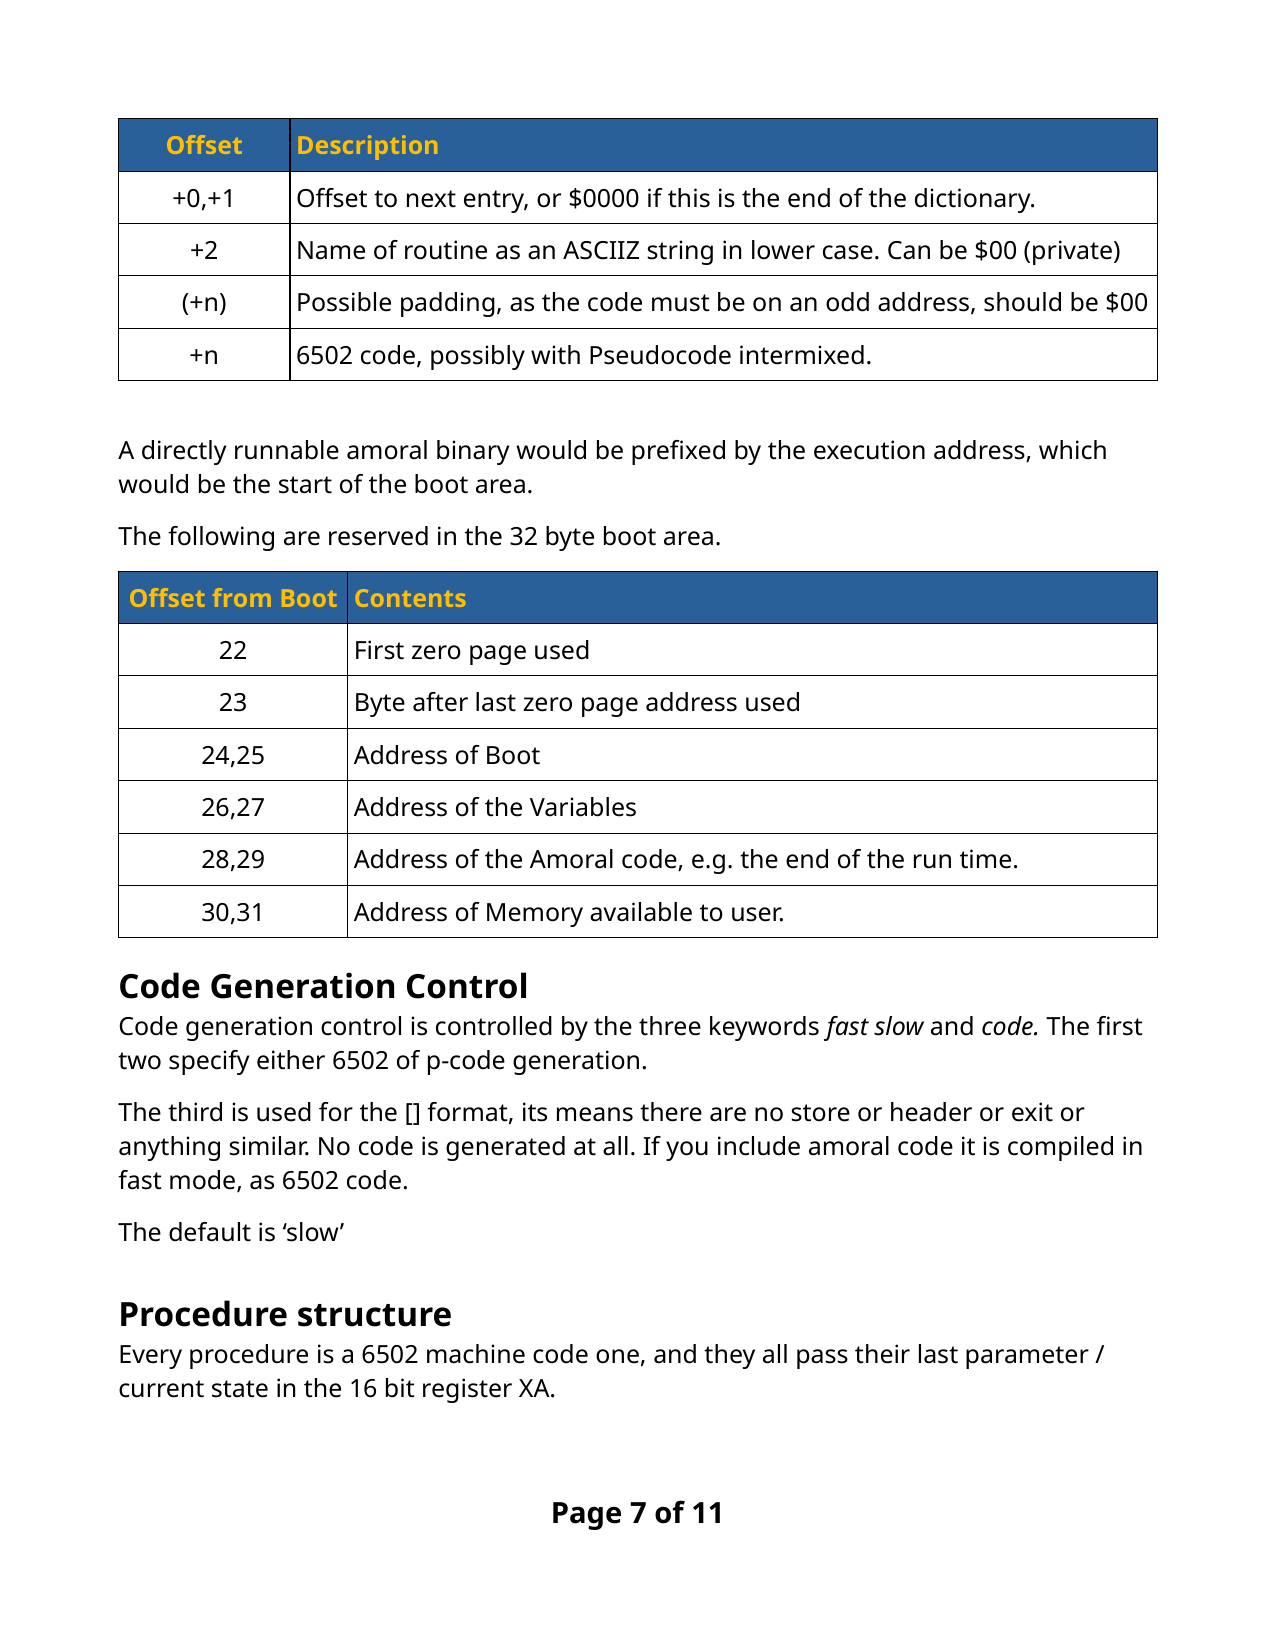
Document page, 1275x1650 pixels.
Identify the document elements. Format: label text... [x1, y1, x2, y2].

table_cell Address of Boot [348, 729, 1157, 780]
table_cell Address of the Amoral code, e.g. the end of the run time. [348, 834, 1157, 885]
table_cell Possible padding, as the code must be on an odd address, should be $00 [291, 276, 1157, 328]
table_cell 24,25 [119, 729, 347, 780]
table_cell Byte after last zero page address used [348, 676, 1157, 728]
table_header Offset [119, 119, 289, 171]
text A directly runnable amoral binary would be prefixed by the execution address, which would be the start of the boot area. [118, 433, 1157, 501]
table_cell +2 [119, 224, 289, 275]
table_header Contents [348, 572, 1157, 623]
table_cell +0,+1 [119, 172, 289, 223]
table_cell 30,31 [119, 886, 347, 937]
table_cell (+n) [119, 276, 289, 328]
text The third is used for the [] format, its means there are no store or header or exit or anything similar. No code is generated at all. If you include amoral code it is compiled in fast mode, as 6502 code. [118, 1094, 1157, 1197]
text The default is ‘slow’ [118, 1214, 1157, 1248]
table_cell Address of the Variables [348, 781, 1157, 832]
table_header Offset from Boot [119, 572, 347, 623]
table_cell Name of routine as an ASCIIZ string in lower case. Can be $00 (private) [291, 224, 1157, 275]
table_cell 22 [119, 624, 347, 675]
table_header Description [291, 119, 1157, 171]
table_cell 26,27 [119, 781, 347, 832]
table_cell Address of Memory available to user. [348, 886, 1157, 937]
text The following are reserved in the 32 byte boot area. [118, 519, 1157, 553]
text Code generation control is controlled by the three keywords fast slow and code. The first two specify either 6502 of p-code generation. [118, 1009, 1157, 1077]
table_cell +n [119, 329, 289, 380]
subtitle Code Generation Control [118, 963, 1157, 1009]
table_cell Offset to next entry, or $0000 if this is the end of the dictionary. [291, 172, 1157, 223]
table_cell First zero page used [348, 624, 1157, 675]
subtitle Procedure structure [118, 1291, 1157, 1337]
text Every procedure is a 6502 machine code one, and they all pass their last parameter / current state in the 16 bit register XA. [118, 1337, 1157, 1405]
table_cell 6502 code, possibly with Pseudocode intermixed. [291, 329, 1157, 380]
table_cell 23 [119, 676, 347, 728]
table_cell 28,29 [119, 834, 347, 885]
